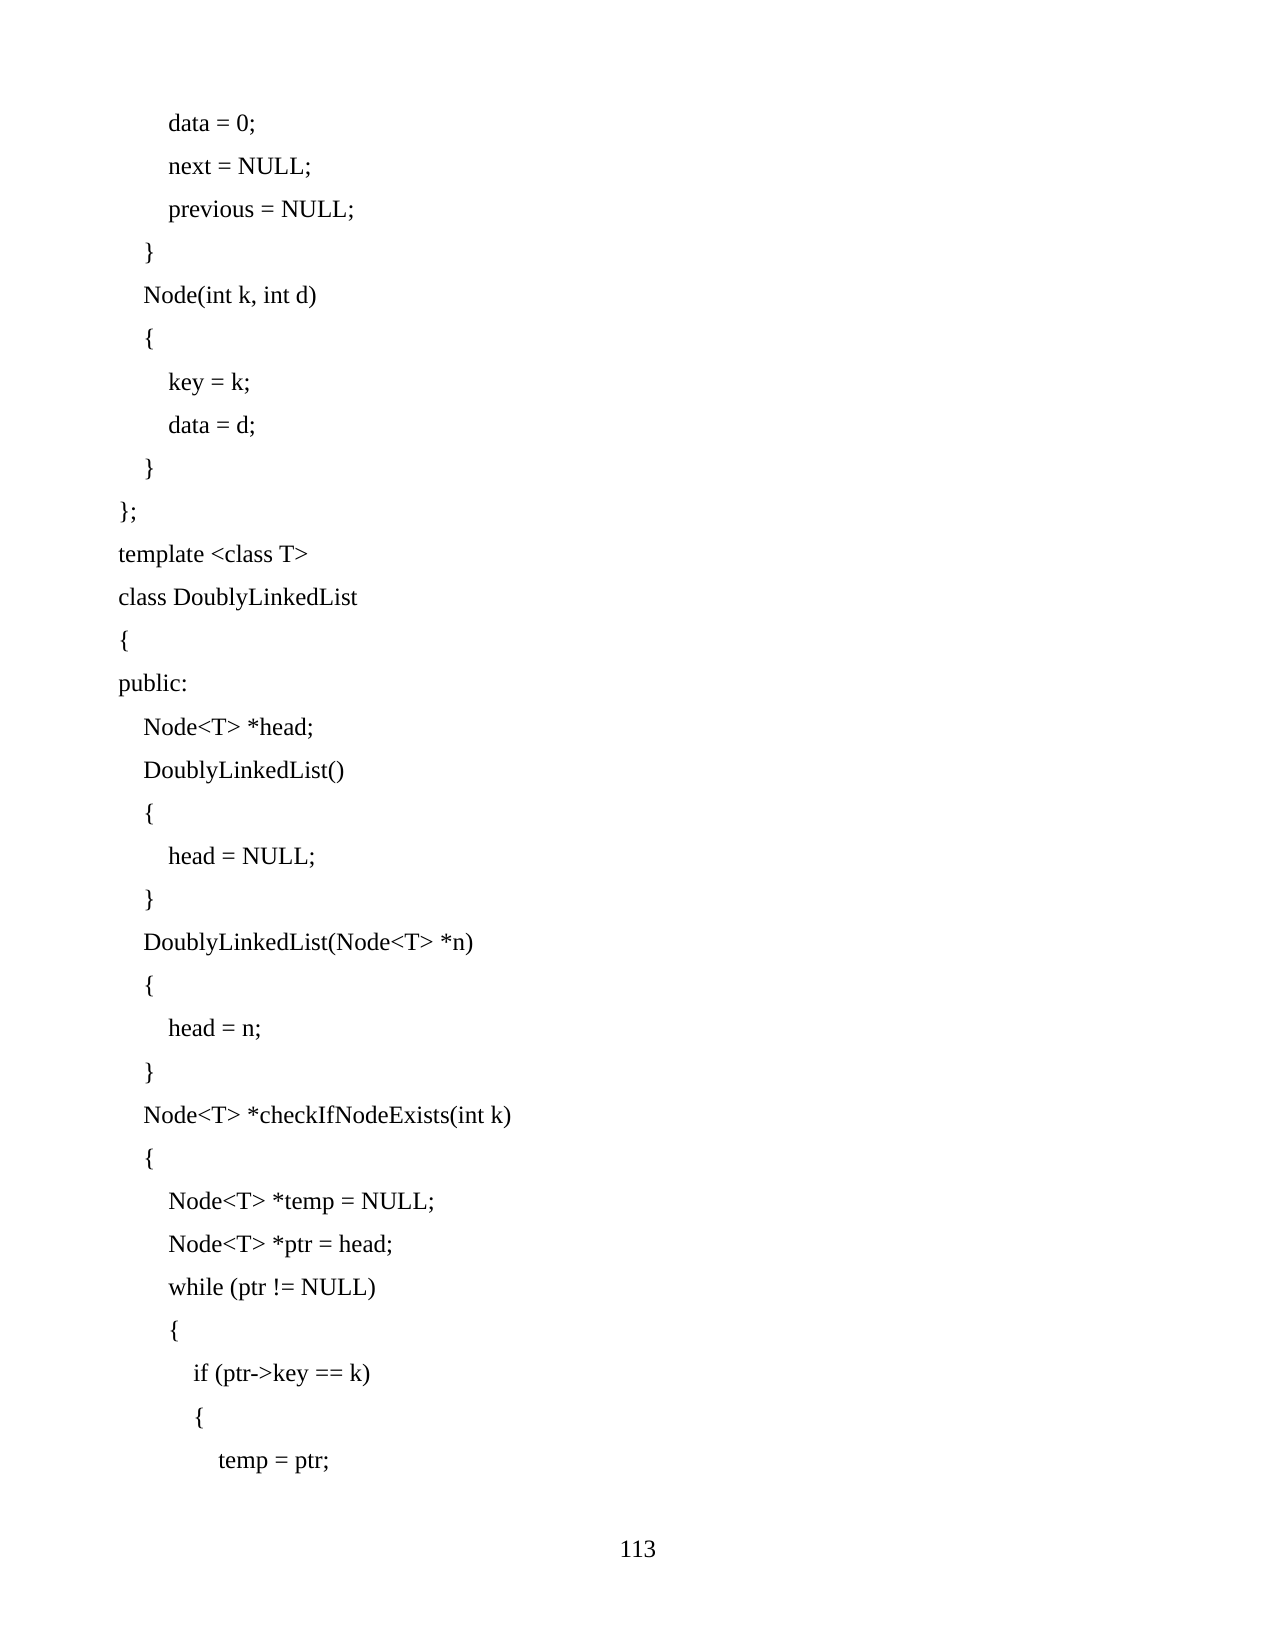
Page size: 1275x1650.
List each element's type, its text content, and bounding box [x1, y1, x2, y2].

text data = 0; [118, 108, 1157, 137]
text }; [118, 496, 1157, 525]
text { [118, 798, 1157, 827]
text } [118, 884, 1157, 913]
text temp = ptr; [118, 1445, 1157, 1473]
text { [118, 970, 1157, 999]
text Node<T> *ptr = head; [118, 1229, 1157, 1258]
text { [118, 1402, 1157, 1430]
text class DoublyLinkedList [118, 582, 1157, 611]
text Node(int k, int d) [118, 280, 1157, 309]
text head = n; [118, 1013, 1157, 1042]
text public: [118, 668, 1157, 697]
text { [118, 323, 1157, 352]
text data = d; [118, 410, 1157, 438]
text while (ptr != NULL) [118, 1272, 1157, 1301]
text template <class T> [118, 539, 1157, 568]
text Node<T> *temp = NULL; [118, 1186, 1157, 1215]
text } [118, 1057, 1157, 1085]
text } [118, 453, 1157, 482]
text { [118, 1143, 1157, 1172]
text DoublyLinkedList() [118, 755, 1157, 783]
text Node<T> *checkIfNodeExists(int k) [118, 1100, 1157, 1128]
text } [118, 237, 1157, 266]
text head = NULL; [118, 841, 1157, 870]
text next = NULL; [118, 151, 1157, 180]
text previous = NULL; [118, 194, 1157, 223]
text { [118, 625, 1157, 654]
text { [118, 1315, 1157, 1344]
text key = k; [118, 367, 1157, 395]
text DoublyLinkedList(Node<T> *n) [118, 927, 1157, 956]
text Node<T> *head; [118, 712, 1157, 740]
text if (ptr->key == k) [118, 1358, 1157, 1387]
